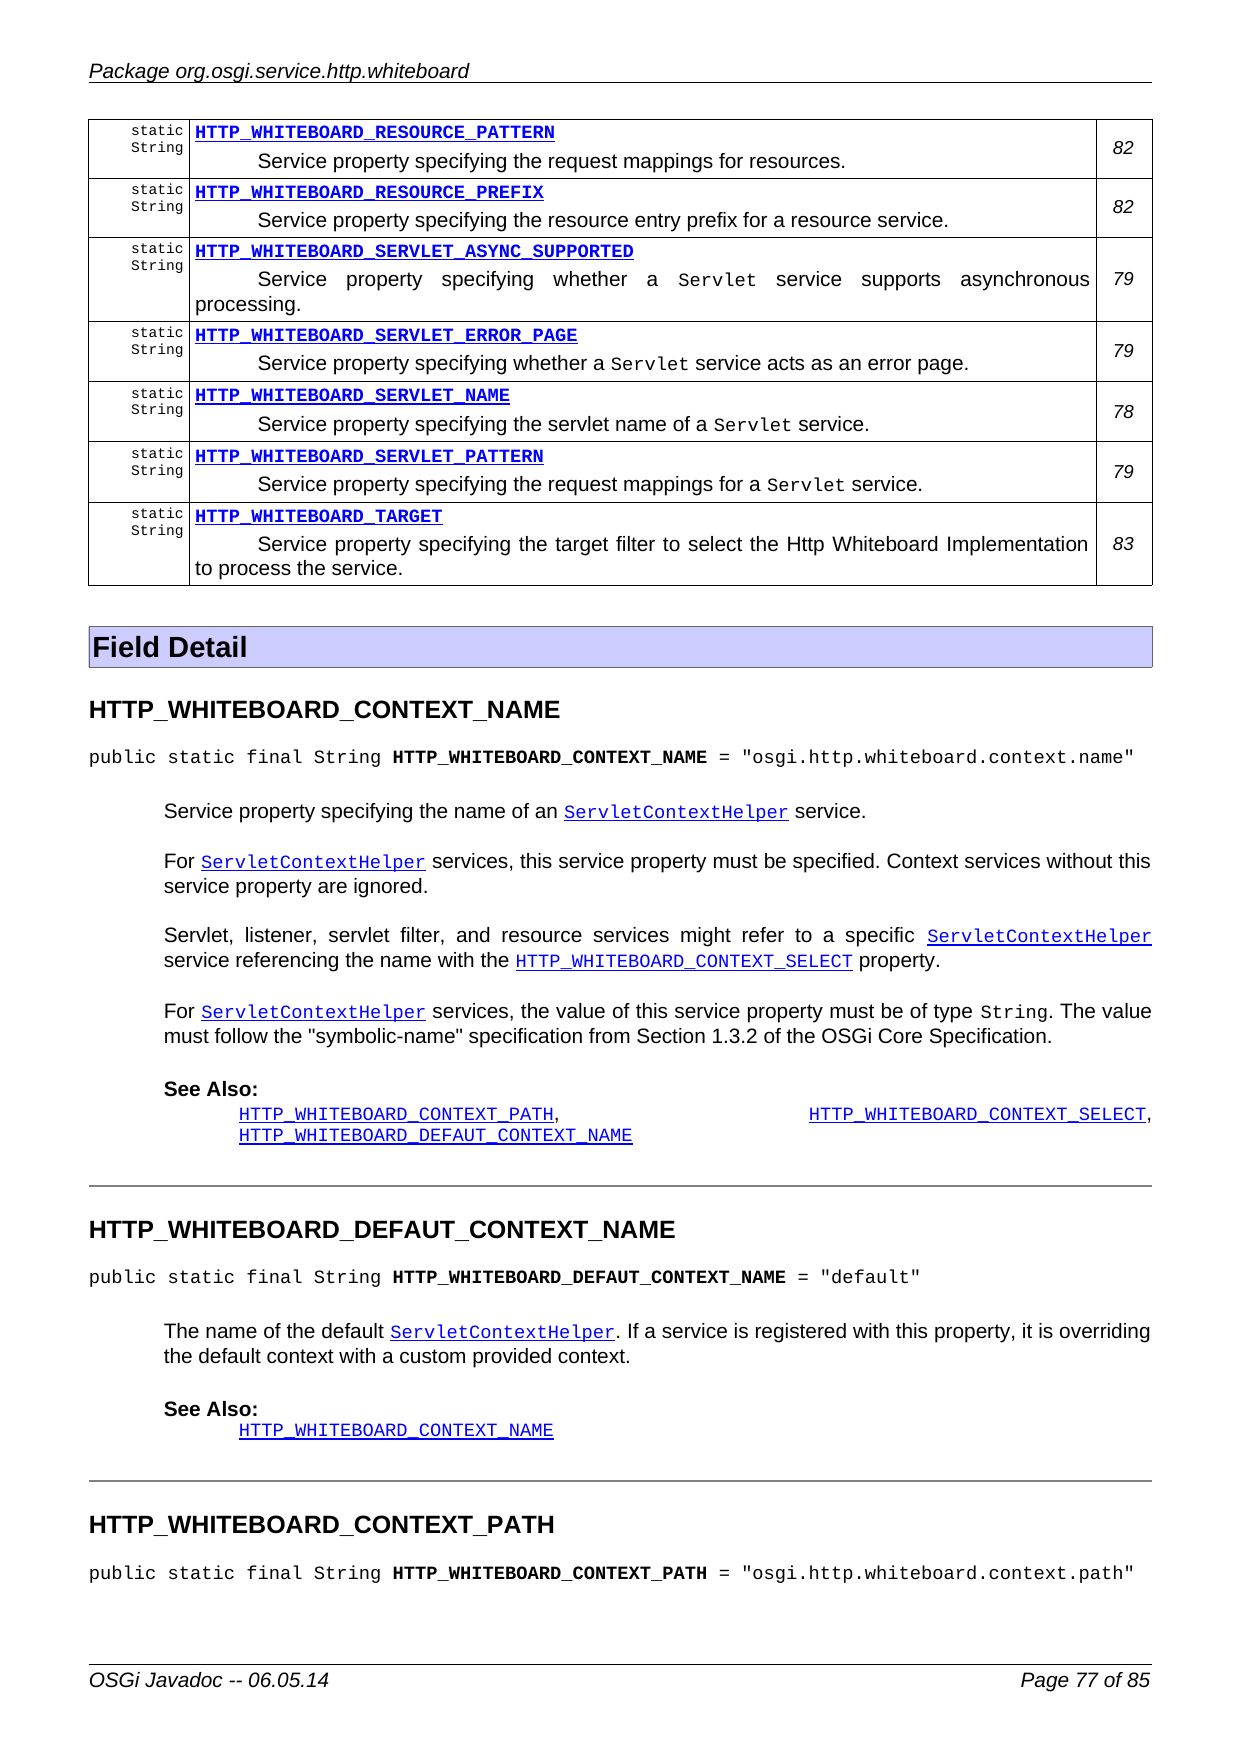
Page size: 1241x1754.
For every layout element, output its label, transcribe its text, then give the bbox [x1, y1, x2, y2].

text See Also: [163, 1397, 1152, 1421]
table_cell HTTP_WHITEBOARD_SERVLET_ERROR_PAGE Service property specifying whether a Servlet service acts as an error page. [190, 322, 1096, 381]
table_cell HTTP_WHITEBOARD_SERVLET_ASYNC_SUPPORTED Service property specifying whether a Servlet service supports asynchronous processing. [190, 238, 1096, 321]
table_cell 73 [1097, 238, 1152, 321]
table_cell static String [89, 120, 189, 177]
table_cell HTTP_WHITEBOARD_RESOURCE_PREFIX Service property specifying the resource entry prefix for a resource service. [190, 179, 1096, 237]
table_cell static String [89, 179, 189, 237]
table_cell 73 [1097, 322, 1152, 381]
table_cell static String [89, 442, 189, 502]
text The name of the default ServletContextHelper. If a service is registered with this property, it is overriding the default context with a custom provided context. [163, 1319, 1152, 1368]
subtitle HTTP_WHITEBOARD_CONTEXT_NAME [88, 695, 1152, 724]
table_cell static String [89, 382, 189, 441]
text For ServletContextHelper services, this service property must be specified. Context services without this service property are ignored. [163, 849, 1152, 898]
text HTTP_WHITEBOARD_CONTEXT_NAME [238, 1421, 1152, 1442]
table_cell 72 [1097, 382, 1152, 441]
text public static final String HTTP_WHITEBOARD_CONTEXT_NAME = "osgi.http.whiteboard.context.name" [88, 748, 1152, 769]
subtitle HTTP_WHITEBOARD_DEFAUT_CONTEXT_NAME [88, 1215, 1152, 1244]
table_cell 76 [1097, 179, 1152, 237]
text Servlet, listener, servlet filter, and resource services might refer to a specific ServletContextHelper service referencing the name with the HTTP_WHITEBOARD_CONTEXT_SELECT property. [163, 923, 1152, 973]
table_cell static String [89, 322, 189, 381]
text HTTP_WHITEBOARD_CONTEXT_PATH, HTTP_WHITEBOARD_CONTEXT_SELECT, HTTP_WHITEBOARD_DEFAUT_CONTEXT_NAME [238, 1101, 1152, 1147]
table_cell HTTP_WHITEBOARD_RESOURCE_PATTERN Service property specifying the request mappings for resources. [190, 120, 1096, 177]
table_cell HTTP_WHITEBOARD_SERVLET_PATTERN Service property specifying the request mappings for a Servlet service. [190, 442, 1096, 502]
table_cell HTTP_WHITEBOARD_TARGET Service property specifying the target filter to select the Http Whiteboard Implementation to process the service. [190, 503, 1096, 585]
table_cell 72 [1097, 442, 1152, 502]
subtitle HTTP_WHITEBOARD_CONTEXT_PATH [88, 1511, 1152, 1539]
table_cell static String [89, 238, 189, 321]
table_cell HTTP_WHITEBOARD_SERVLET_NAME Service property specifying the servlet name of a Servlet service. [190, 382, 1096, 441]
table_cell 76 [1097, 503, 1152, 585]
text See Also: [163, 1077, 1152, 1101]
subtitle Field Detail [90, 627, 1152, 667]
table_cell static String [89, 503, 189, 585]
text Service property specifying the name of an ServletContextHelper service. [163, 799, 1152, 824]
text public static final String HTTP_WHITEBOARD_CONTEXT_PATH = "osgi.http.whiteboard.context.path" [88, 1563, 1152, 1585]
text For ServletContextHelper services, the value of this service property must be of type String. The value must follow the "symbolic-name" specification from Section 1.3.2 of the OSGi Core Specification. [163, 998, 1152, 1048]
text public static final String HTTP_WHITEBOARD_DEFAUT_CONTEXT_NAME = "default" [88, 1268, 1152, 1289]
table_cell 76 [1097, 120, 1152, 177]
